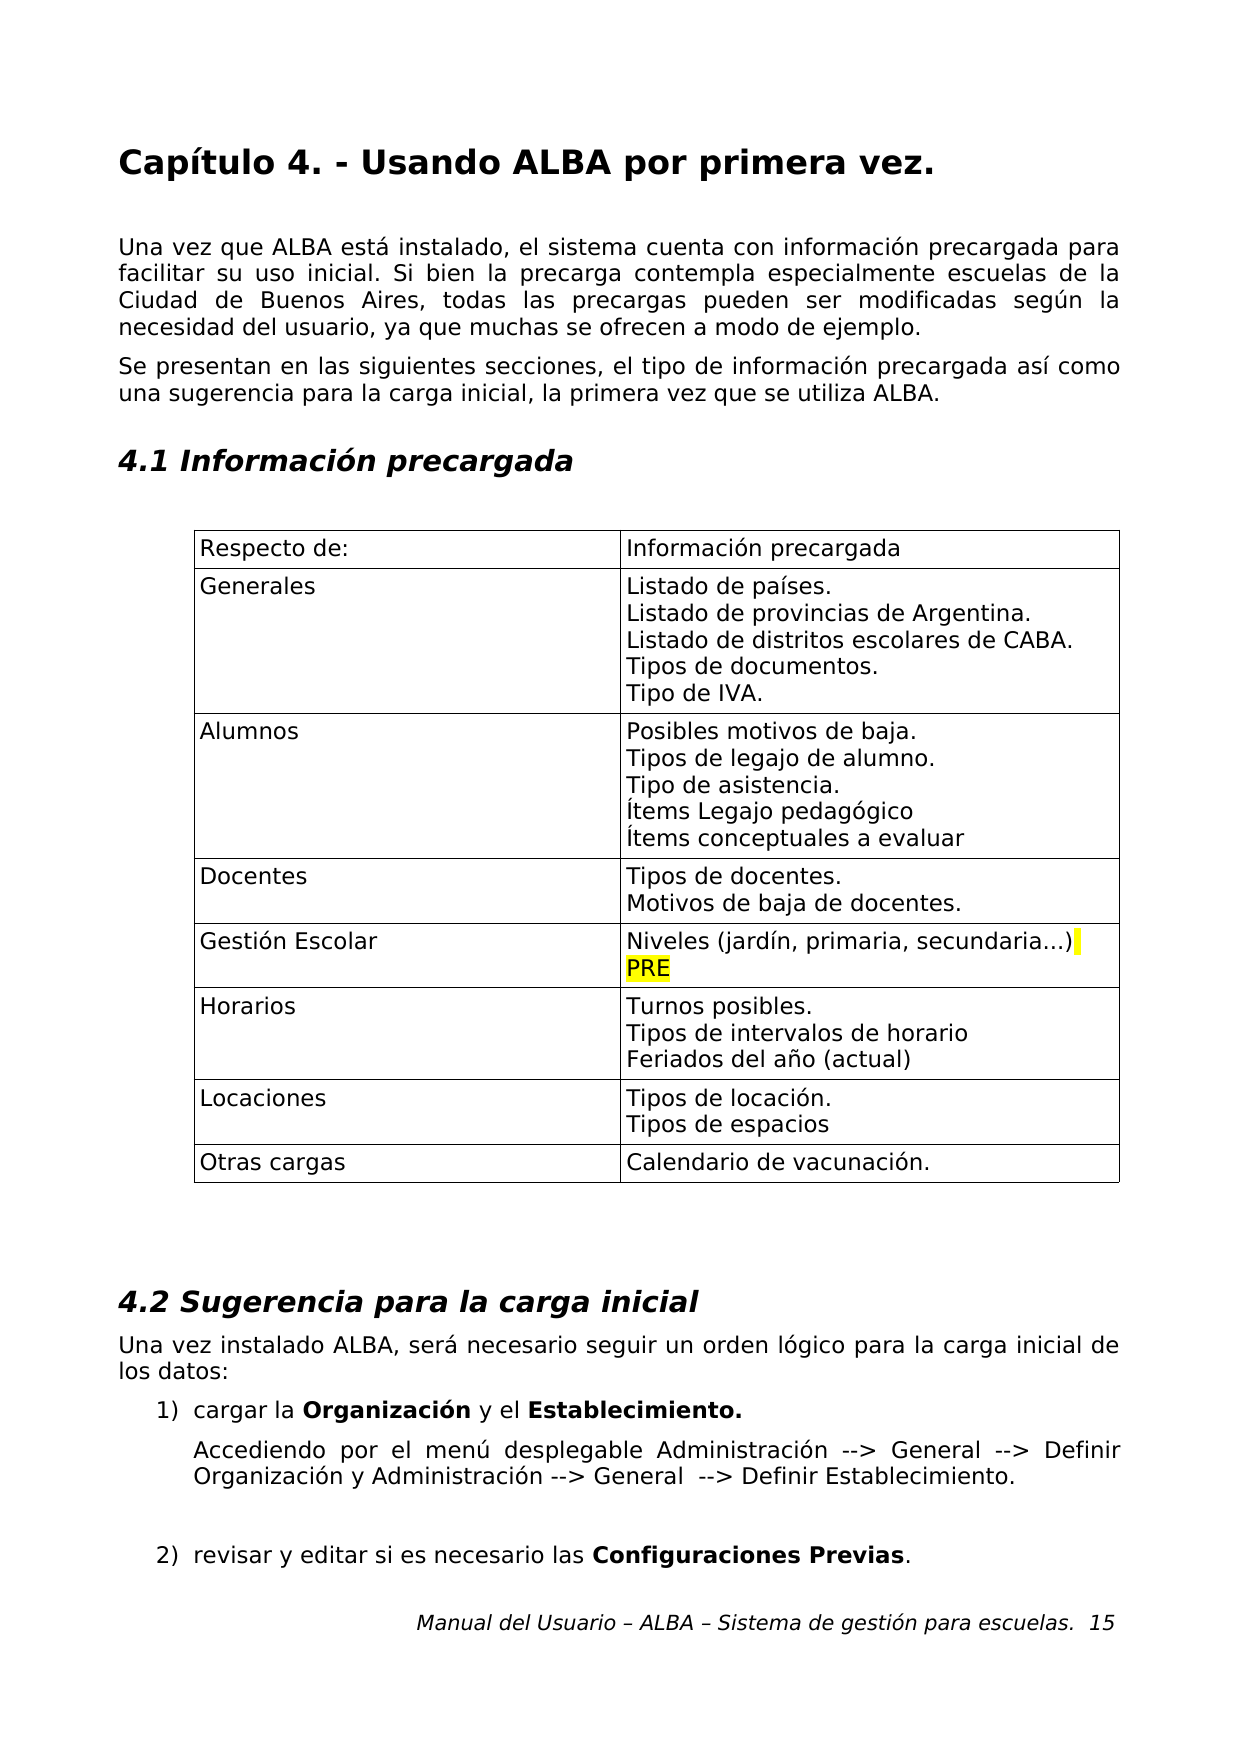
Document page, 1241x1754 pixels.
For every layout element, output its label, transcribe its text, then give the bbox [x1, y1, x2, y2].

table_cell Tipos de docentes. Motivos de baja de docentes. [621, 859, 1119, 922]
subtitle Capítulo 4. - Usando ALBA por primera vez. [118, 143, 1122, 182]
text Una vez instalado ALBA, será necesario seguir un orden lógico para la carga inicial de los datos: [118, 1332, 1122, 1385]
table_header Respecto de: [195, 531, 620, 568]
table_cell Calendario de vacunación. [621, 1145, 1119, 1182]
table_cell Gestión Escolar [195, 924, 620, 987]
list revisar y editar si es necesario las Configuraciones Previas. [156, 1542, 1122, 1568]
table_cell Generales [195, 569, 620, 713]
table_header Información precargada [621, 531, 1119, 568]
table_cell Docentes [195, 859, 620, 922]
table_cell Tipos de locación. Tipos de espacios [621, 1080, 1119, 1144]
text Se presentan en las siguientes secciones, el tipo de información precargada así como una sugerencia para la carga inicial, la primera vez que se utiliza ALBA. [118, 353, 1122, 406]
text Una vez que ALBA está instalado, el sistema cuenta con información precargada para facilitar su uso inicial. Si bien la precarga contempla especialmente escuelas de la Ciudad de Buenos Aires, todas las precargas pueden ser modificadas según la necesidad del usuario, ya que muchas se ofrecen a modo de ejemplo. [118, 234, 1122, 341]
table_cell Locaciones [195, 1080, 620, 1144]
subtitle 4.1 Información precargada [118, 444, 1122, 478]
table_cell Horarios [195, 988, 620, 1079]
subtitle 4.2 Sugerencia para la carga inicial [118, 1285, 1122, 1319]
table_cell Listado de países. Listado de provincias de Argentina. Listado de distritos escolares de CABA. Tipos de documentos. Tipo de IVA. [621, 569, 1119, 713]
table_cell Otras cargas [195, 1145, 620, 1182]
table_cell Posibles motivos de baja. Tipos de legajo de alumno. Tipo de asistencia. Ítems Legajo pedagógico Ítems conceptuales a evaluar [621, 714, 1119, 857]
table_cell Niveles (jardín, primaria, secundaria...) PRE [621, 924, 1119, 987]
table_cell Alumnos [195, 714, 620, 857]
list Accediendo por el menú desplegable Administración --> General --> Definir Organización y Administración --> General --> Definir Establecimiento. [156, 1437, 1122, 1490]
list cargar la Organización y el Establecimiento. [156, 1398, 1122, 1424]
table_cell Turnos posibles. Tipos de intervalos de horario Feriados del año (actual) [621, 988, 1119, 1079]
